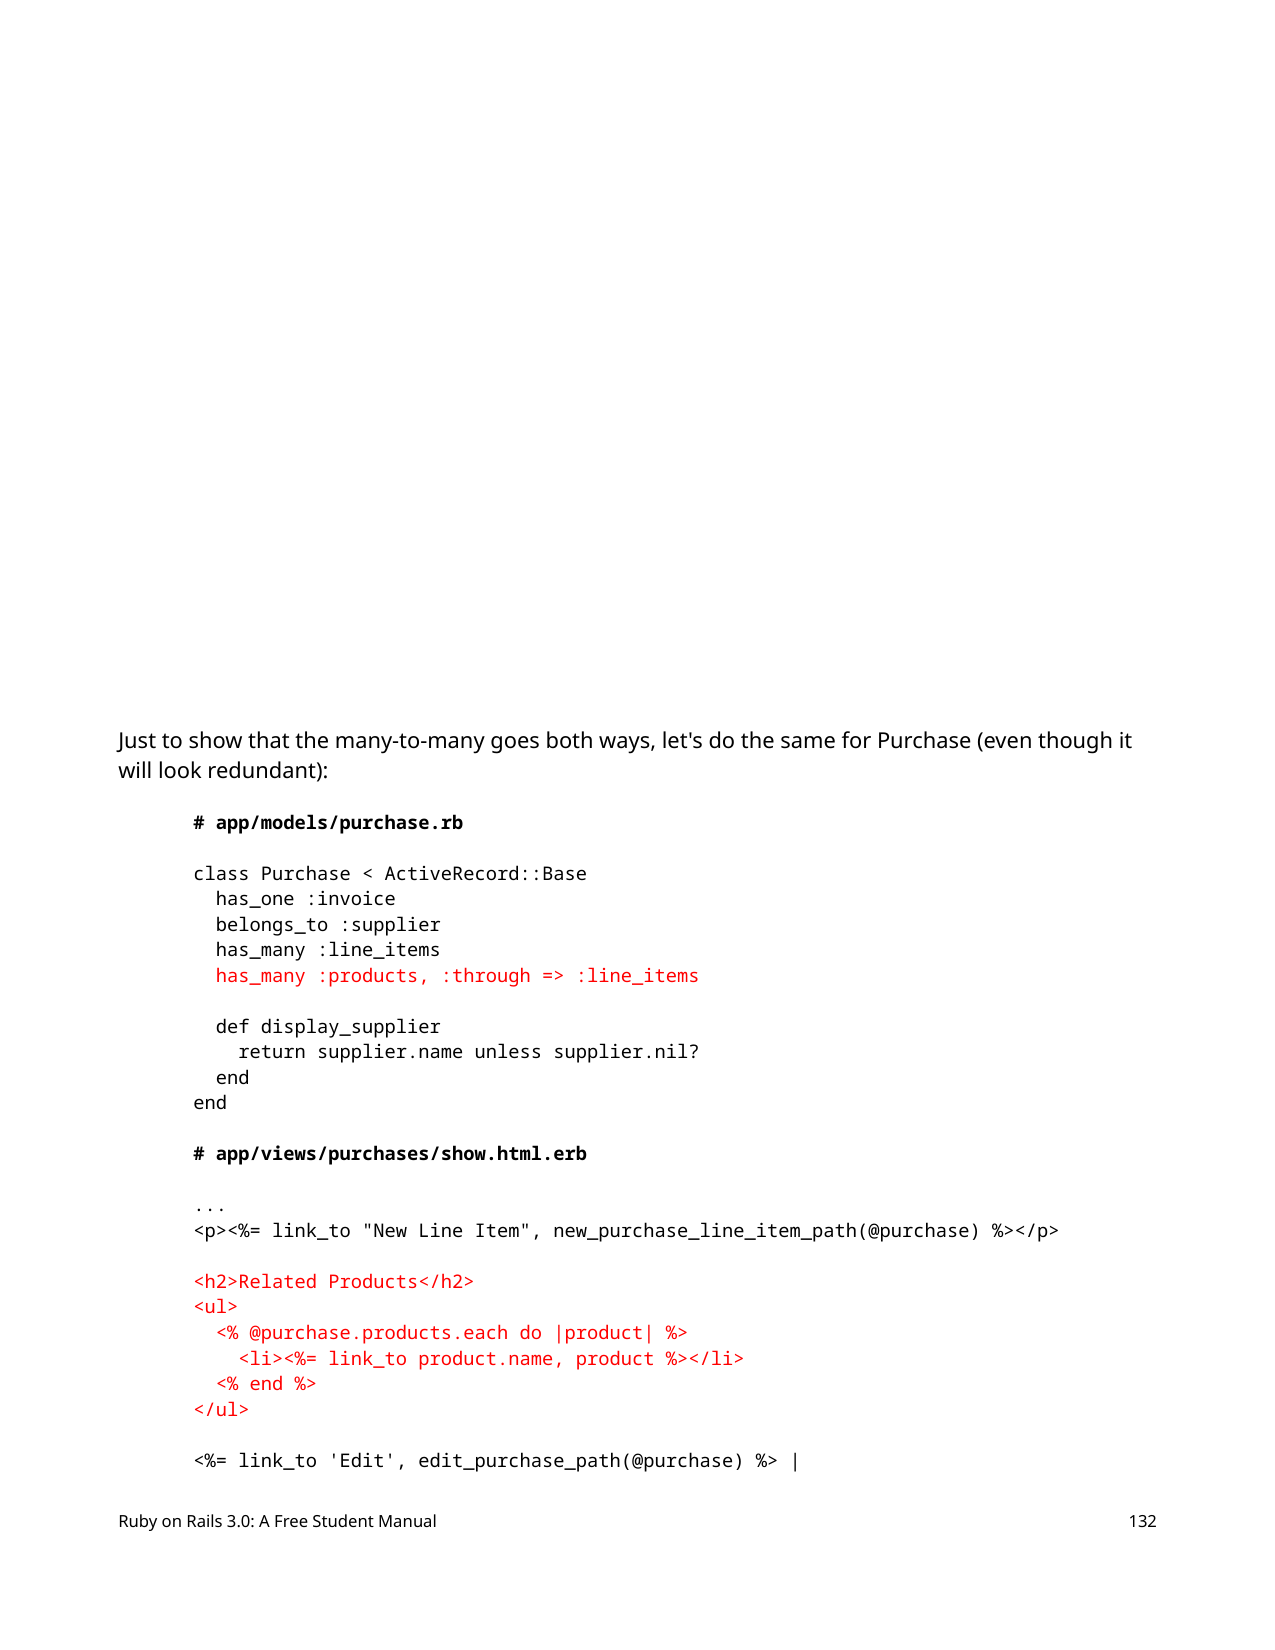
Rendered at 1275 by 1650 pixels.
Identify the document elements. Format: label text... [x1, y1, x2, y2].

text Just to show that the many-to-many goes both ways, let's do the same for Purchase (even though it will look redundant): [118, 725, 1157, 785]
text # app/models/purchase.rb class Purchase < ActiveRecord::Base has_one :invoice belongs_to :supplier has_many :line_items has_many :products, :through => :line_items def display_supplier return supplier.name unless supplier.nil? end end # app/views/purchases/show.html.erb ... <p><%= link_to "New Line Item", new_purchase_line_item_path(@purchase) %></p> <h2>Related Products</h2> <ul> <% @purchase.products.each do |product| %> <li><%= link_to product.name, product %></li> <% end %> </ul> <%= link_to 'Edit', edit_purchase_path(@purchase) %> | [193, 809, 1157, 1472]
